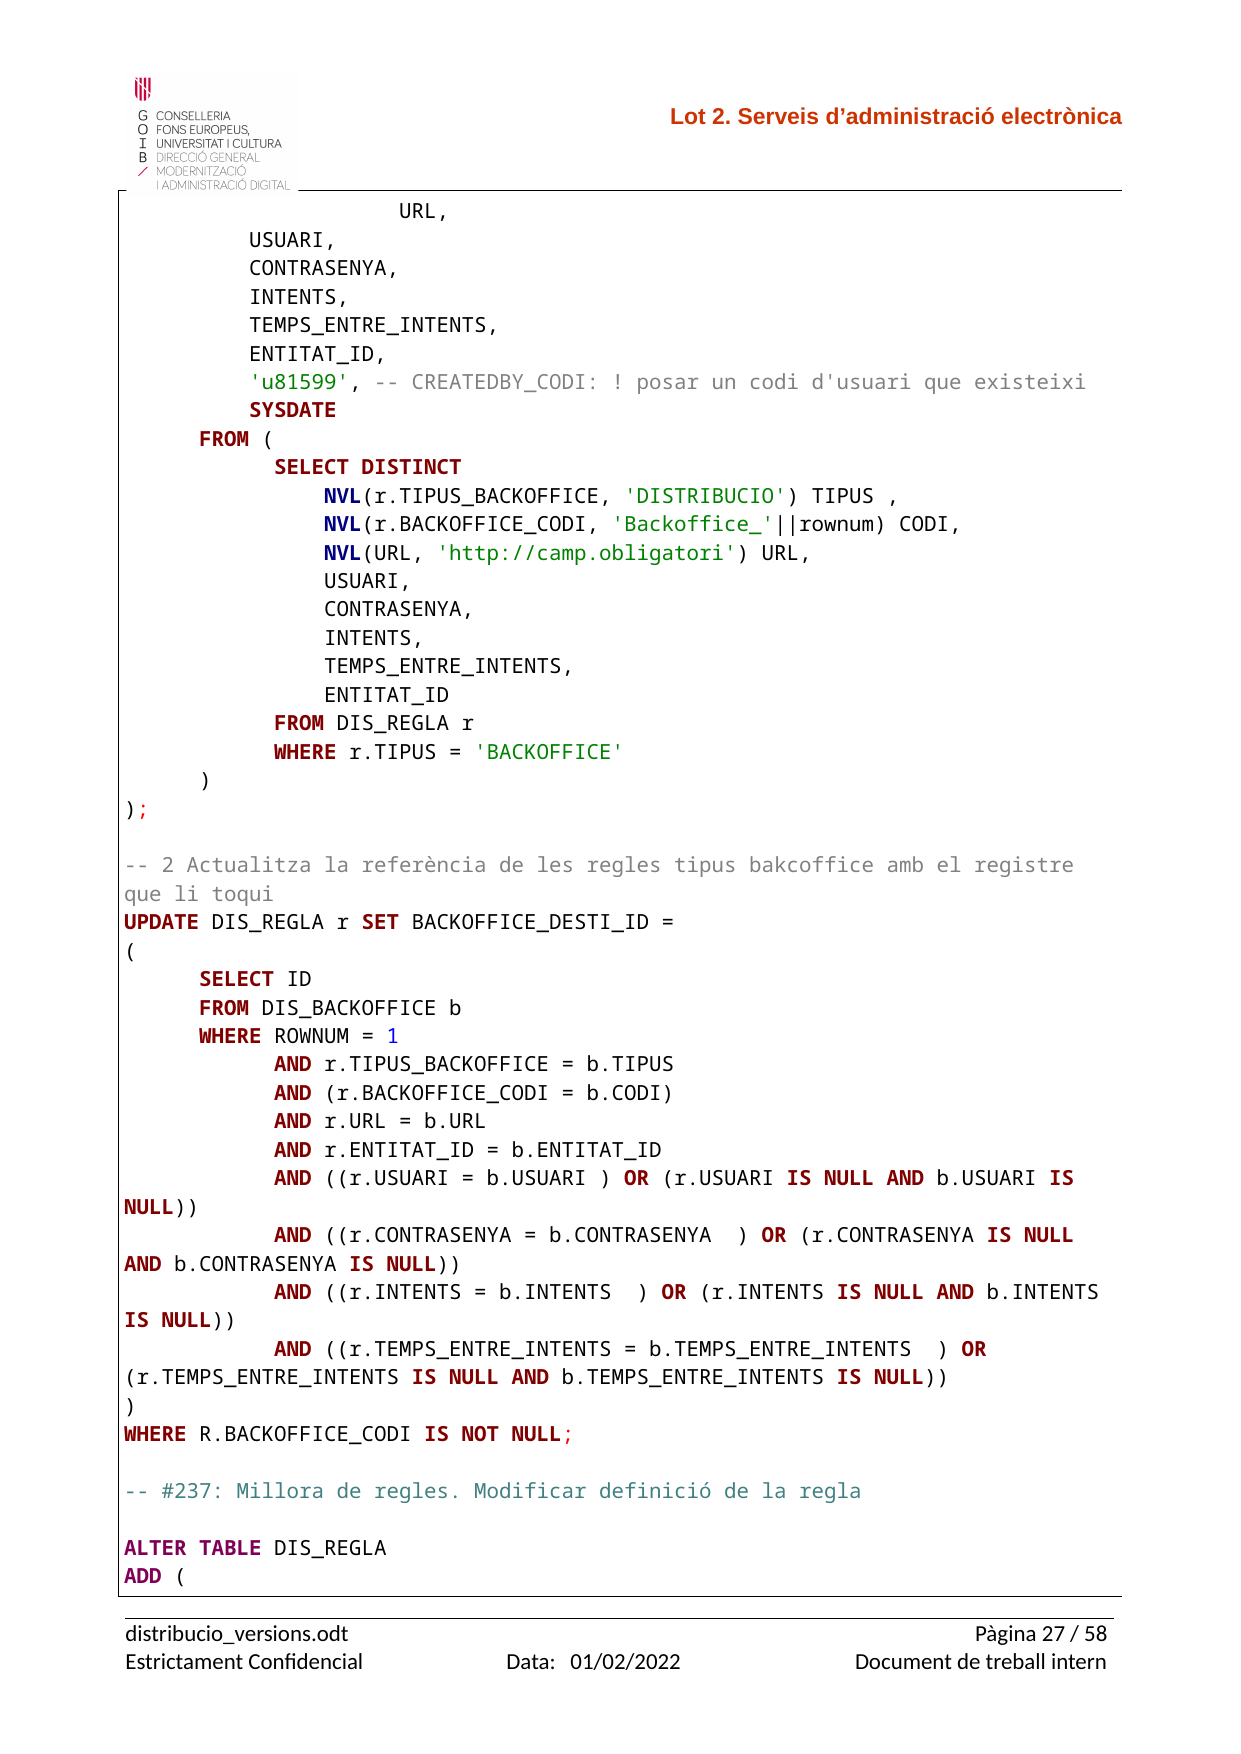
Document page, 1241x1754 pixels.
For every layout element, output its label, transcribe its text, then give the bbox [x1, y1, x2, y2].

table_header URL, USUARI, CONTRASENYA, INTENTS, TEMPS_ENTRE_INTENTS, ENTITAT_ID, 'u81599', -- CREATEDBY_CODI: ! posar un codi d'usuari que existeixi SYSDATE FROM ( SELECT DISTINCT NVL(r.TIPUS_BACKOFFICE, 'DISTRIBUCIO') TIPUS , NVL(r.BACKOFFICE_CODI, 'Backoffice_'||rownum) CODI, NVL(URL, 'http://camp.obligatori') URL, USUARI, CONTRASENYA, INTENTS, TEMPS_ENTRE_INTENTS, ENTITAT_ID FROM DIS_REGLA r WHERE r.TIPUS = 'BACKOFFICE' ) ); -- 2 Actualitza la referència de les regles tipus bakcoffice amb el registre que li toqui UPDATE DIS_REGLA r SET BACKOFFICE_DESTI_ID = ( SELECT ID FROM DIS_BACKOFFICE b WHERE ROWNUM = 1 AND r.TIPUS_BACKOFFICE = b.TIPUS AND (r.BACKOFFICE_CODI = b.CODI) AND r.URL = b.URL AND r.ENTITAT_ID = b.ENTITAT_ID AND ((r.USUARI = b.USUARI ) OR (r.USUARI IS NULL AND b.USUARI IS NULL)) AND ((r.CONTRASENYA = b.CONTRASENYA ) OR (r.CONTRASENYA IS NULL AND b.CONTRASENYA IS NULL)) AND ((r.INTENTS = b.INTENTS ) OR (r.INTENTS IS NULL AND b.INTENTS IS NULL)) AND ((r.TEMPS_ENTRE_INTENTS = b.TEMPS_ENTRE_INTENTS ) OR (r.TEMPS_ENTRE_INTENTS IS NULL AND b.TEMPS_ENTRE_INTENTS IS NULL)) ) WHERE R.BACKOFFICE_CODI IS NOT NULL; -- #237: Millora de regles. Modificar definició de la regla ALTER TABLE DIS_REGLA ADD ( [119, 191, 1122, 1596]
picture [126, 70, 299, 197]
